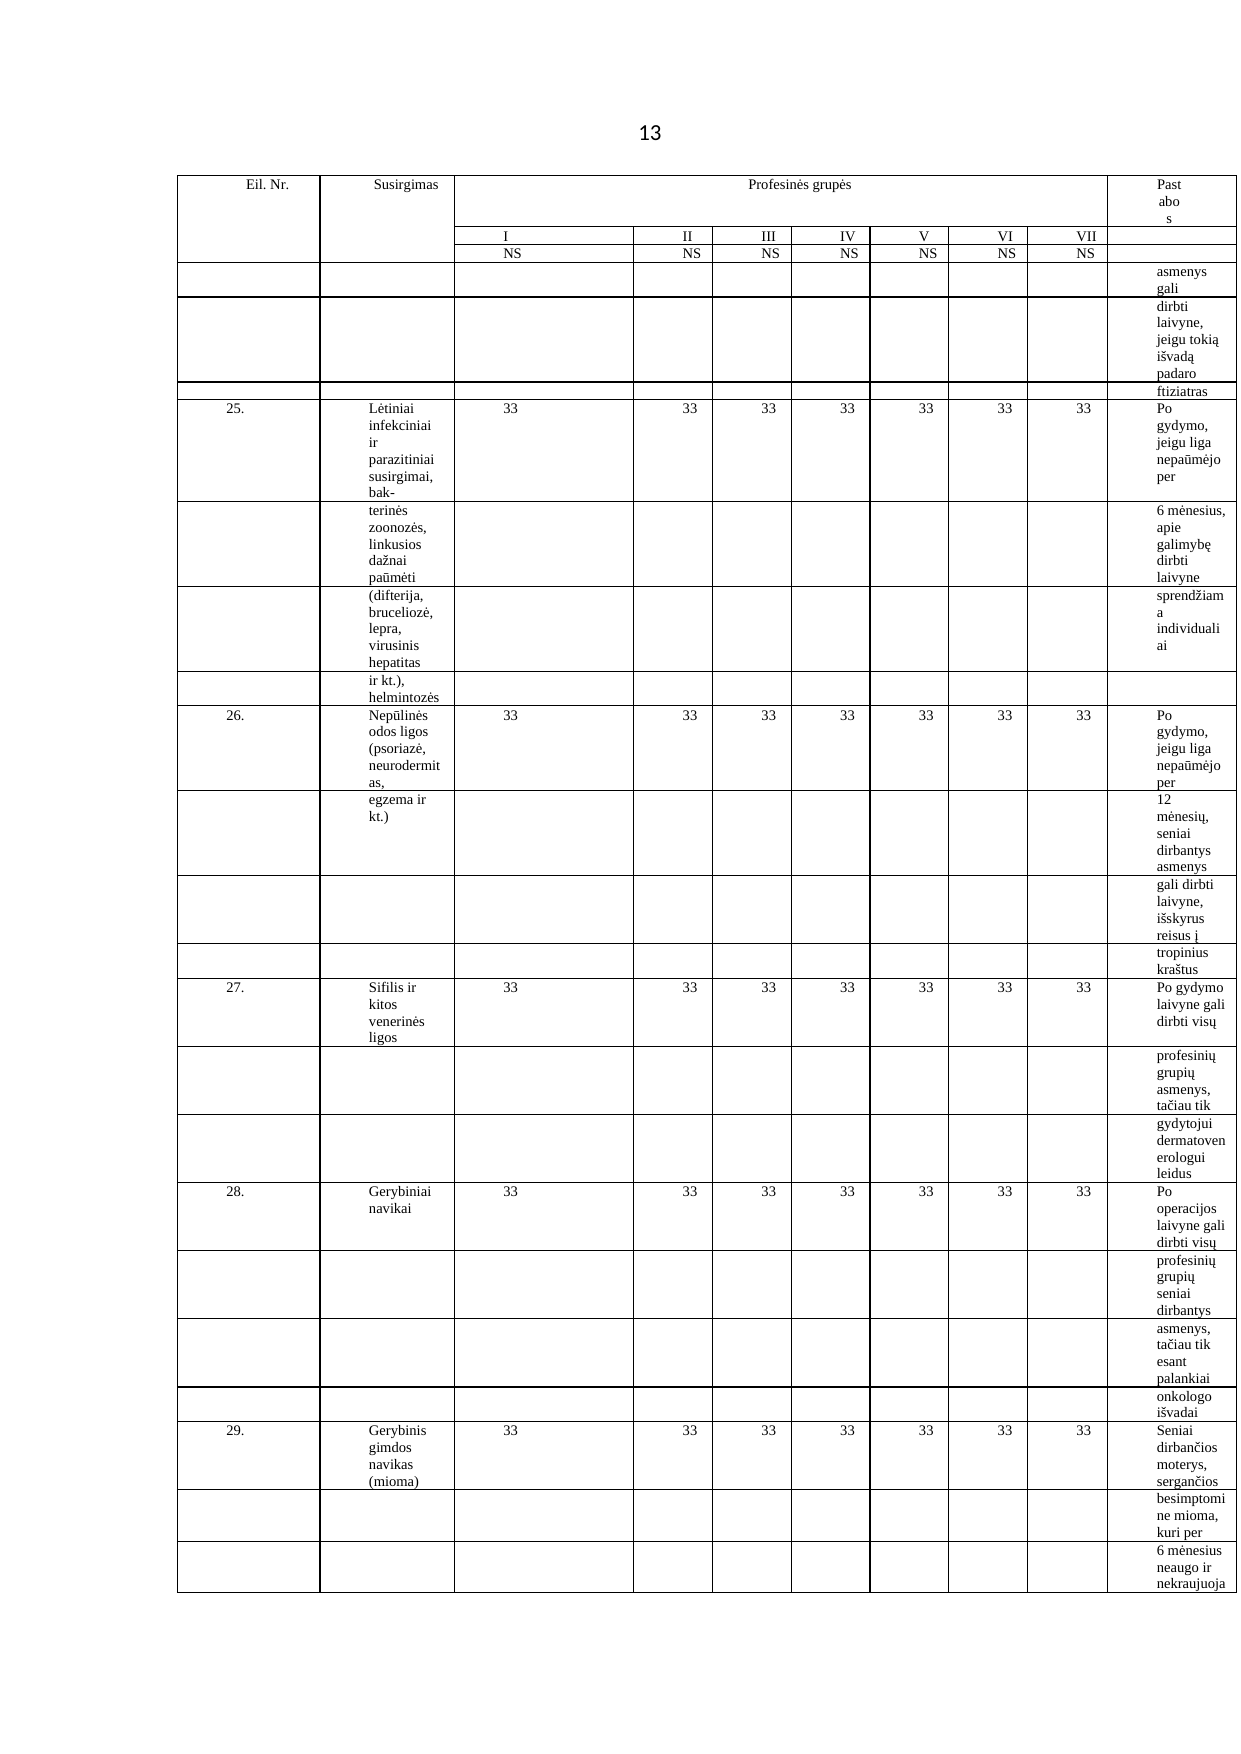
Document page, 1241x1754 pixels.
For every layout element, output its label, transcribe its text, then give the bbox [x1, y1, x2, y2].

table_cell [1108, 245, 1236, 262]
table_header Eil. Nr. [178, 176, 319, 262]
table_cell [634, 298, 712, 381]
table_cell 33 [949, 400, 1027, 501]
table_cell [455, 1115, 633, 1182]
table_cell [871, 1251, 948, 1318]
table_cell [792, 1047, 869, 1114]
table_cell [871, 1319, 948, 1386]
table_cell profesinių grupių seniai dirbantys [1108, 1251, 1236, 1318]
table_cell [321, 1490, 454, 1541]
table_cell 27. [178, 979, 319, 1046]
table_cell [321, 944, 454, 978]
table_cell ftiziatras [1108, 383, 1236, 399]
table_cell VI [949, 227, 1027, 244]
table_cell [455, 944, 633, 978]
table_cell ir kt.), helmintozės [321, 672, 454, 705]
table_cell 33 [949, 1183, 1027, 1250]
table_cell [792, 1490, 869, 1541]
table_cell 29. [178, 1422, 319, 1489]
table_cell I [455, 227, 633, 244]
table_cell [792, 383, 869, 399]
table_cell [321, 876, 454, 943]
table_cell [871, 298, 948, 381]
table_cell [713, 1115, 791, 1182]
table_cell [949, 1047, 1027, 1114]
table_cell [455, 1490, 633, 1541]
table_cell 33 [871, 400, 948, 501]
table_cell 33 [792, 706, 869, 790]
table_header Susirgimas [321, 176, 454, 262]
table_cell [871, 1542, 948, 1592]
table_cell [713, 1388, 791, 1421]
table_cell [949, 944, 1027, 978]
table_cell NS [871, 245, 948, 262]
table_cell [949, 1542, 1027, 1592]
table_cell [871, 1490, 948, 1541]
table_cell [1028, 298, 1107, 381]
table_cell NS [455, 245, 633, 262]
table_cell [713, 876, 791, 943]
table_cell [949, 383, 1027, 399]
table_cell [178, 1047, 319, 1114]
table_cell asmenys, tačiau tik esant palankiai [1108, 1319, 1236, 1386]
table_header Profesinės grupės [455, 176, 1107, 226]
table_cell 33 [792, 1183, 869, 1250]
table_cell [713, 672, 791, 705]
table_cell [321, 1047, 454, 1114]
table_cell 33 [1028, 1422, 1107, 1489]
table_cell [455, 383, 633, 399]
table_cell 33 [871, 1183, 948, 1250]
table_cell NS [1028, 245, 1107, 262]
table_cell [178, 1319, 319, 1386]
table_cell 33 [713, 706, 791, 790]
table_cell [713, 383, 791, 399]
table_cell 33 [455, 979, 633, 1046]
table_cell [321, 1319, 454, 1386]
table_cell Gerybinis gimdos navikas (mioma) [321, 1422, 454, 1489]
table_cell 33 [949, 1422, 1027, 1489]
table_cell 33 [792, 400, 869, 501]
table_cell [871, 791, 948, 875]
table_cell [1108, 672, 1236, 705]
table_cell (difterija, bruceliozė, lepra, virusinis hepatitas [321, 587, 454, 671]
table_cell 33 [713, 1183, 791, 1250]
table_cell [949, 502, 1027, 586]
table_cell [634, 383, 712, 399]
table_cell [455, 263, 633, 296]
table_cell [949, 1115, 1027, 1182]
table_cell 33 [634, 1183, 712, 1250]
table_cell 33 [1028, 979, 1107, 1046]
table_cell asmenys gali [1108, 263, 1236, 296]
table_cell [713, 1251, 791, 1318]
table_cell NS [949, 245, 1027, 262]
table_cell [871, 944, 948, 978]
table_cell [455, 672, 633, 705]
table_cell [634, 1251, 712, 1318]
table_cell [871, 383, 948, 399]
table_cell [1028, 1047, 1107, 1114]
table_cell onkologo išvadai [1108, 1388, 1236, 1421]
table_cell [713, 502, 791, 586]
table_cell [949, 298, 1027, 381]
table_cell Po operacijos laivyne gali dirbti visų [1108, 1183, 1236, 1250]
table_cell NS [713, 245, 791, 262]
table_cell [792, 1542, 869, 1592]
table_cell [871, 1047, 948, 1114]
table_cell [455, 1251, 633, 1318]
table_cell Gerybiniai navikai [321, 1183, 454, 1250]
table_cell [792, 791, 869, 875]
table_cell [871, 672, 948, 705]
table_cell 33 [713, 400, 791, 501]
table_cell [178, 298, 319, 381]
table_cell 33 [792, 1422, 869, 1489]
table_cell [949, 587, 1027, 671]
table_cell [871, 587, 948, 671]
table_cell [178, 791, 319, 875]
table_cell [455, 1047, 633, 1114]
table_cell [455, 876, 633, 943]
table_cell egzema ir kt.) [321, 791, 454, 875]
table_cell [792, 1319, 869, 1386]
table_cell II [634, 227, 712, 244]
table_cell [178, 876, 319, 943]
table_cell [1028, 1388, 1107, 1421]
table_cell [321, 383, 454, 399]
table_cell [713, 263, 791, 296]
table_cell [455, 1542, 633, 1592]
table_cell 28. [178, 1183, 319, 1250]
table_cell [1108, 227, 1236, 244]
table_cell [792, 1115, 869, 1182]
table_cell [949, 1251, 1027, 1318]
table_cell [634, 1115, 712, 1182]
table_cell [178, 1490, 319, 1541]
table_cell [321, 1251, 454, 1318]
table_cell 33 [871, 979, 948, 1046]
table_cell [1028, 383, 1107, 399]
table_cell [321, 1388, 454, 1421]
table_cell [792, 263, 869, 296]
table_cell [949, 672, 1027, 705]
table_cell [634, 1542, 712, 1592]
table_cell [455, 791, 633, 875]
table_cell [178, 1542, 319, 1592]
table_cell Sifilis ir kitos venerinės ligos [321, 979, 454, 1046]
table_cell [949, 1490, 1027, 1541]
table_cell VII [1028, 227, 1107, 244]
table_cell 6 mėnesius neaugo ir nekraujuoja [1108, 1542, 1236, 1592]
table_cell besimptomine mioma, kuri per [1108, 1490, 1236, 1541]
table_cell [178, 1115, 319, 1182]
table_cell [455, 1319, 633, 1386]
table_cell [321, 1542, 454, 1592]
table_cell [178, 587, 319, 671]
table_cell [455, 298, 633, 381]
table_cell [1028, 1542, 1107, 1592]
table_cell 33 [871, 706, 948, 790]
table_cell [713, 298, 791, 381]
table_cell [792, 1251, 869, 1318]
table_cell Po gydymo laivyne gali dirbti visų [1108, 979, 1236, 1046]
table_cell [871, 1388, 948, 1421]
table_cell [634, 1388, 712, 1421]
table_cell Po gydymo, jeigu liga nepaūmėjo per [1108, 400, 1236, 501]
table_cell [178, 263, 319, 296]
table_cell [871, 502, 948, 586]
table_cell 33 [634, 706, 712, 790]
table_cell [178, 672, 319, 705]
table_cell III [713, 227, 791, 244]
table_cell [871, 1115, 948, 1182]
table_cell [949, 876, 1027, 943]
table_cell tropinius kraštus [1108, 944, 1236, 978]
table_header Pastabos [1108, 176, 1236, 226]
table_cell [1028, 791, 1107, 875]
table_cell NS [792, 245, 869, 262]
table_cell [792, 502, 869, 586]
table_cell [713, 791, 791, 875]
table_cell [1028, 502, 1107, 586]
table_cell 33 [455, 1183, 633, 1250]
table_cell [792, 298, 869, 381]
table_cell 33 [634, 1422, 712, 1489]
table_cell [792, 1388, 869, 1421]
table_cell [1028, 1115, 1107, 1182]
table_cell 33 [455, 1422, 633, 1489]
table_cell [1028, 1319, 1107, 1386]
table_cell 6 mėnesius, apie galimybę dirbti laivyne [1108, 502, 1236, 586]
table_cell terinės zoonozės, linkusios dažnai paūmėti [321, 502, 454, 586]
table_cell [634, 1319, 712, 1386]
table_cell [792, 876, 869, 943]
table_cell [634, 944, 712, 978]
table_cell [713, 587, 791, 671]
table_cell [634, 263, 712, 296]
table_cell [792, 672, 869, 705]
table_cell [634, 672, 712, 705]
table_cell 33 [871, 1422, 948, 1489]
table_cell 33 [634, 979, 712, 1046]
table_cell 33 [455, 706, 633, 790]
table_cell Lėtiniai infekciniai ir parazitiniai susirgimai, bak- [321, 400, 454, 501]
table_cell [455, 587, 633, 671]
table_cell profesinių grupių asmenys, tačiau tik [1108, 1047, 1236, 1114]
table_cell 33 [949, 979, 1027, 1046]
table_cell 33 [949, 706, 1027, 790]
table_cell [949, 1388, 1027, 1421]
table_cell 33 [1028, 400, 1107, 501]
table_cell Po gydymo, jeigu liga nepaūmėjo per [1108, 706, 1236, 790]
table_cell NS [634, 245, 712, 262]
table_cell [713, 1542, 791, 1592]
table_cell 33 [1028, 706, 1107, 790]
table_cell [321, 263, 454, 296]
table_cell 33 [1028, 1183, 1107, 1250]
table_cell V [871, 227, 948, 244]
table_cell [713, 1490, 791, 1541]
table_cell dirbti laivyne, jeigu tokią išvadą padaro [1108, 298, 1236, 381]
table_cell [871, 263, 948, 296]
table_cell [634, 1490, 712, 1541]
table_cell [634, 587, 712, 671]
table_cell [634, 791, 712, 875]
table_cell [634, 502, 712, 586]
table_cell [949, 791, 1027, 875]
table_cell [1028, 1490, 1107, 1541]
table_cell [713, 1047, 791, 1114]
table_cell sprendžiama individualiai [1108, 587, 1236, 671]
table_cell [634, 1047, 712, 1114]
table_cell [178, 1388, 319, 1421]
table_cell 33 [792, 979, 869, 1046]
table_cell [1028, 263, 1107, 296]
table_cell 33 [634, 400, 712, 501]
table_cell Nepūlinės odos ligos (psoriazė, neurodermitas, [321, 706, 454, 790]
table_cell [1028, 876, 1107, 943]
table_cell gali dirbti laivyne, išskyrus reisus į [1108, 876, 1236, 943]
table_cell 26. [178, 706, 319, 790]
table_cell [1028, 587, 1107, 671]
table_cell 12 mėnesių, seniai dirbantys asmenys [1108, 791, 1236, 875]
table_cell [178, 944, 319, 978]
table_cell 33 [713, 979, 791, 1046]
table_cell [713, 1319, 791, 1386]
table_cell [1028, 672, 1107, 705]
table_cell [1028, 944, 1107, 978]
table_cell [792, 944, 869, 978]
table_cell [949, 263, 1027, 296]
table_cell Seniai dirbančios moterys, sergančios [1108, 1422, 1236, 1489]
table_cell [178, 1251, 319, 1318]
table_cell [455, 502, 633, 586]
table_cell [634, 876, 712, 943]
table_cell IV [792, 227, 869, 244]
table_cell gydytojui dermatovenerologui leidus [1108, 1115, 1236, 1182]
table_cell [455, 1388, 633, 1421]
table_cell [871, 876, 948, 943]
table_cell 25. [178, 400, 319, 501]
table_cell [321, 298, 454, 381]
table_cell [178, 383, 319, 399]
table_cell [178, 502, 319, 586]
table_cell [713, 944, 791, 978]
table_cell [321, 1115, 454, 1182]
table_cell 33 [713, 1422, 791, 1489]
table_cell 33 [455, 400, 633, 501]
table_cell [792, 587, 869, 671]
table_cell [1028, 1251, 1107, 1318]
table_cell [949, 1319, 1027, 1386]
